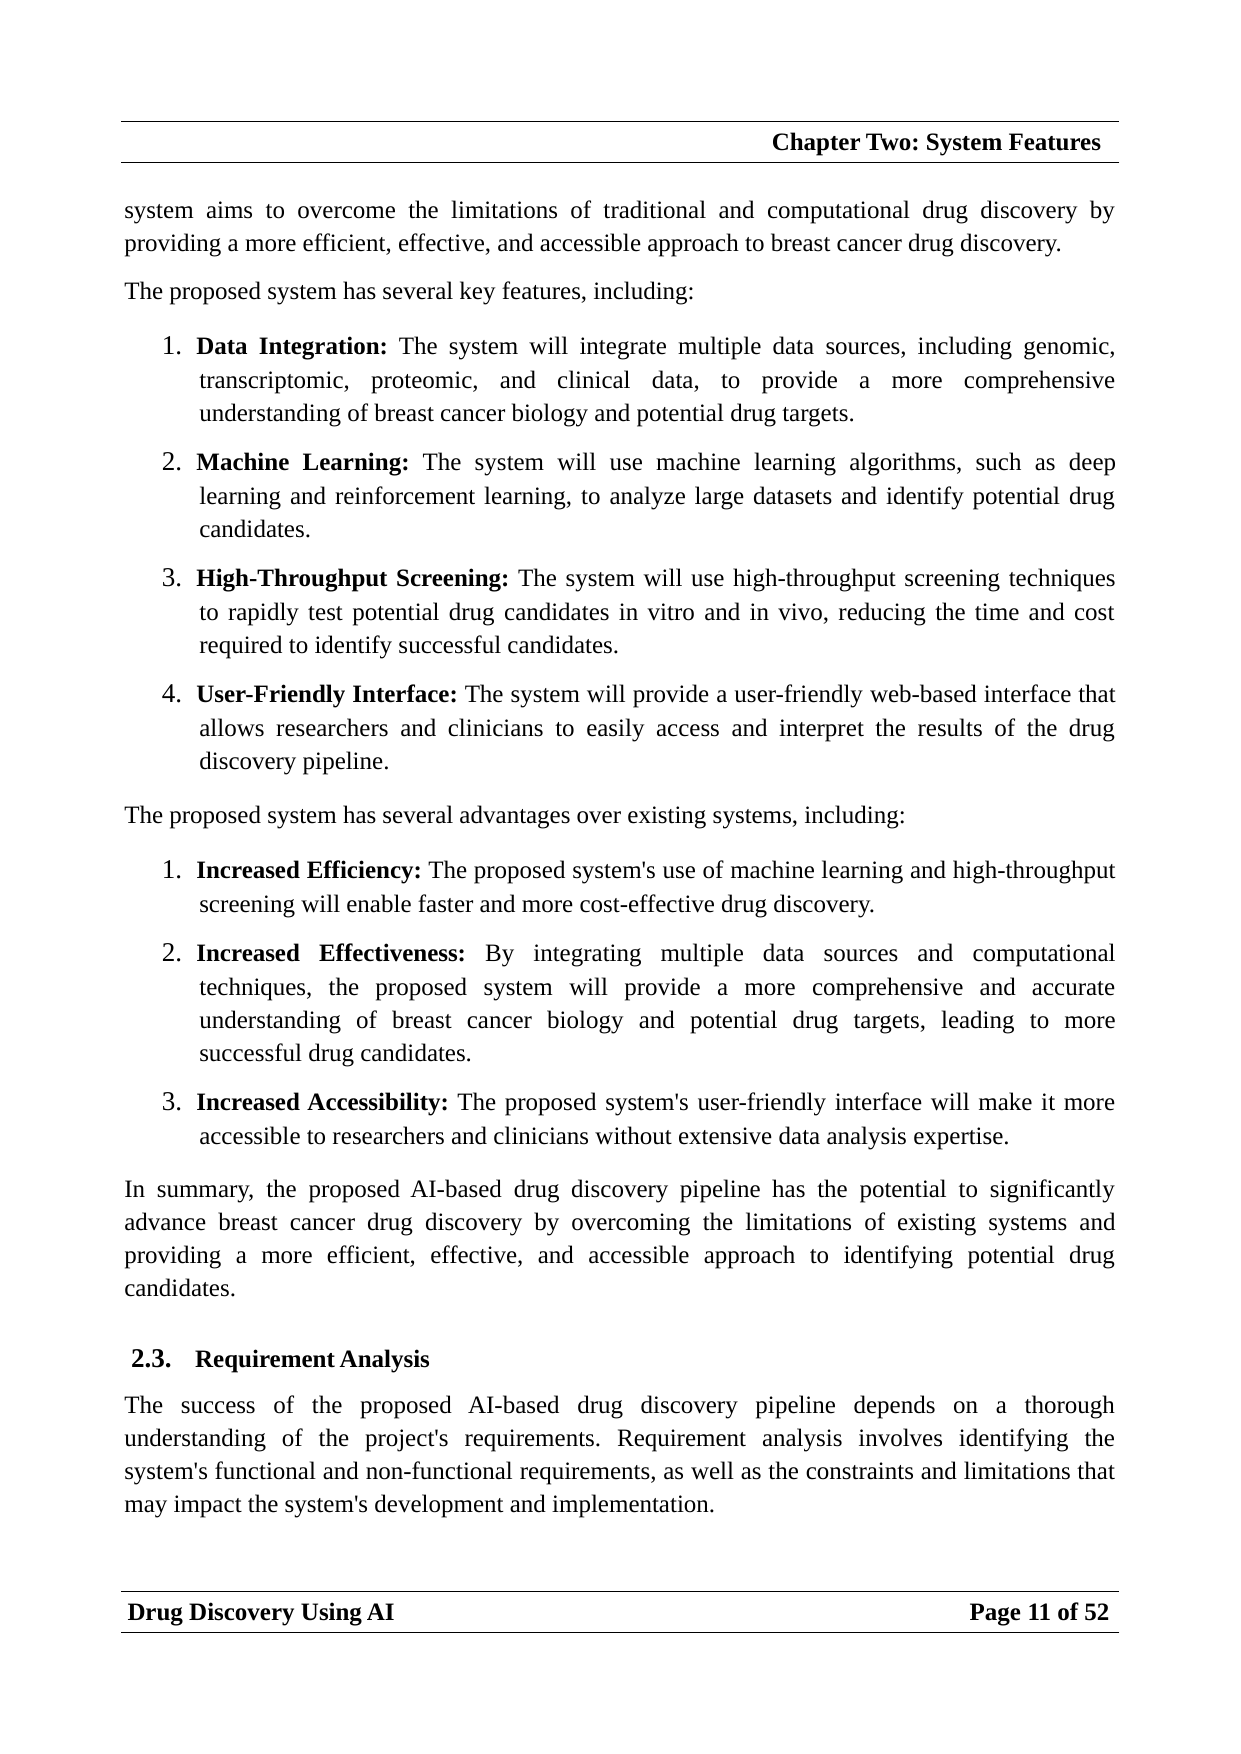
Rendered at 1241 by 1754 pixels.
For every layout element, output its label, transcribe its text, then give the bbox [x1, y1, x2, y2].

text system aims to overcome the limitations of traditional and computational drug discovery by providing a more efficient, effective, and accessible approach to breast cancer drug discovery. [121, 192, 1119, 257]
list Machine Learning: The system will use machine learning algorithms, such as deep learning and reinforcement learning, to analyze large datasets and identify potential drug candidates. [159, 442, 1119, 543]
list Increased Effectiveness: By integrating multiple data sources and computational techniques, the proposed system will provide a more comprehensive and accurate understanding of breast cancer biology and potential drug targets, leading to more successful drug candidates. [159, 933, 1119, 1067]
list High-Throughput Screening: The system will use high-throughput screening techniques to rapidly test potential drug candidates in vitro and in vivo, reducing the time and cost required to identify successful candidates. [159, 558, 1119, 659]
subtitle Requirement Analysis [121, 1339, 1119, 1373]
list Data Integration: The system will integrate multiple data sources, including genomic, transcriptomic, proteomic, and clinical data, to provide a more comprehensive understanding of breast cancer biology and potential drug targets. [159, 326, 1119, 427]
text The proposed system has several advantages over existing systems, including: [121, 797, 1119, 831]
text The proposed system has several key features, including: [121, 273, 1119, 308]
list Increased Accessibility: The proposed system's user-friendly interface will make it more accessible to researchers and clinicians without extensive data analysis expertise. [159, 1082, 1119, 1153]
list Increased Efficiency: The proposed system's use of machine learning and high-throughput screening will enable faster and more cost-effective drug discovery. [159, 850, 1119, 917]
text The success of the proposed AI-based drug discovery pipeline depends on a thorough understanding of the project's requirements. Requirement analysis involves identifying the system's functional and non-functional requirements, as well as the constraints and limitations that may impact the system's development and implementation. [121, 1387, 1119, 1518]
text In summary, the proposed AI-based drug discovery pipeline has the potential to significantly advance breast cancer drug discovery by overcoming the limitations of existing systems and providing a more efficient, effective, and accessible approach to identifying potential drug candidates. [121, 1171, 1119, 1302]
list User-Friendly Interface: The system will provide a user-friendly web-based interface that allows researchers and clinicians to easily access and interpret the results of the drug discovery pipeline. [159, 674, 1119, 778]
